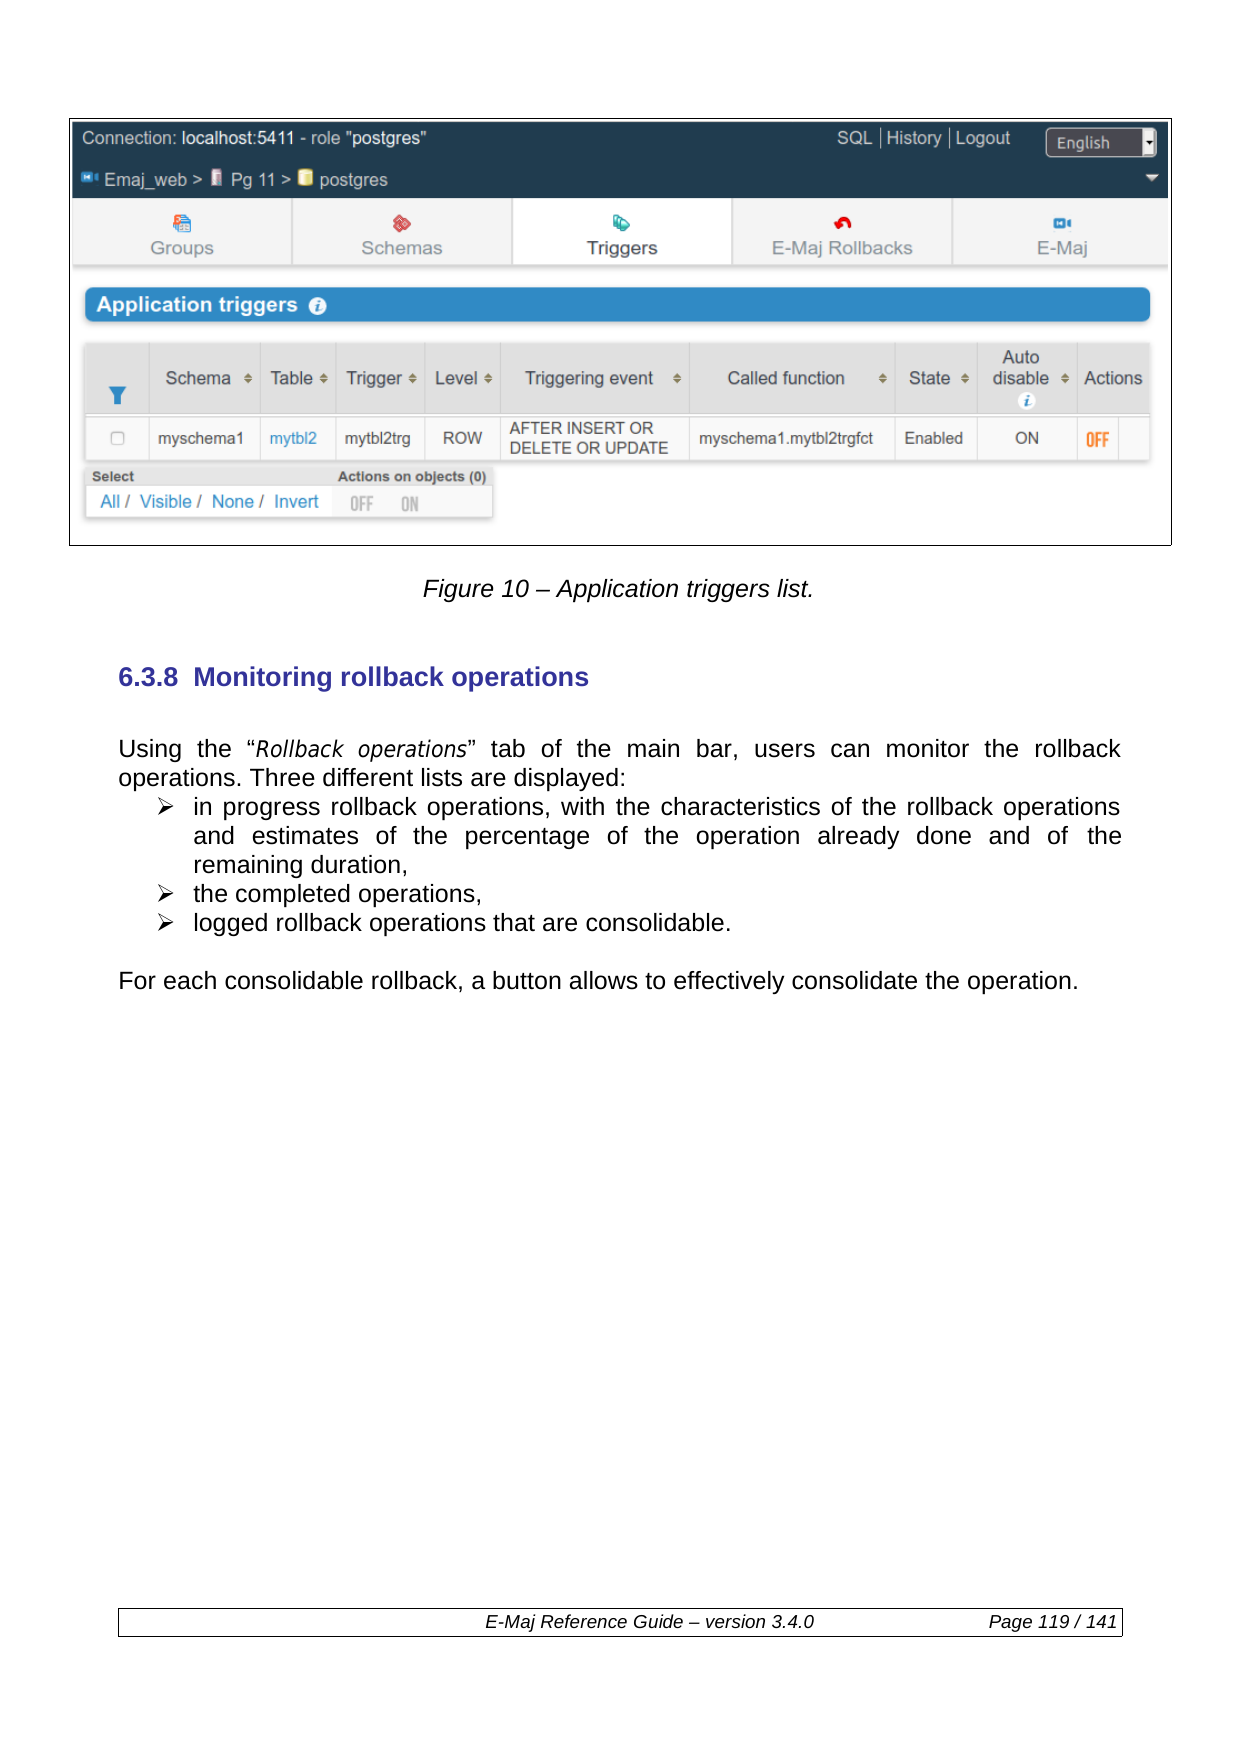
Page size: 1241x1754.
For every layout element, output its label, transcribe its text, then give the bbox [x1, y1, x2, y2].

list the completed operations, [156, 879, 1122, 908]
picture [72, 121, 1168, 542]
text Using the “Rollback operations” tab of the main bar, users can monitor the rollback operations. Three different lists are displayed: [118, 734, 1122, 792]
text For each consolidable rollback, a button allows to effectively consolidate the operation. [118, 966, 1122, 995]
list in progress rollback operations, with the characteristics of the rollback operations and estimates of the percentage of the operation already done and of the remaining duration, [156, 792, 1122, 879]
list logged rollback operations that are consolidable. [156, 908, 1122, 937]
text Figure 10 – Application triggers list. [118, 574, 1122, 603]
subtitle Monitoring rollback operations [118, 661, 1122, 692]
